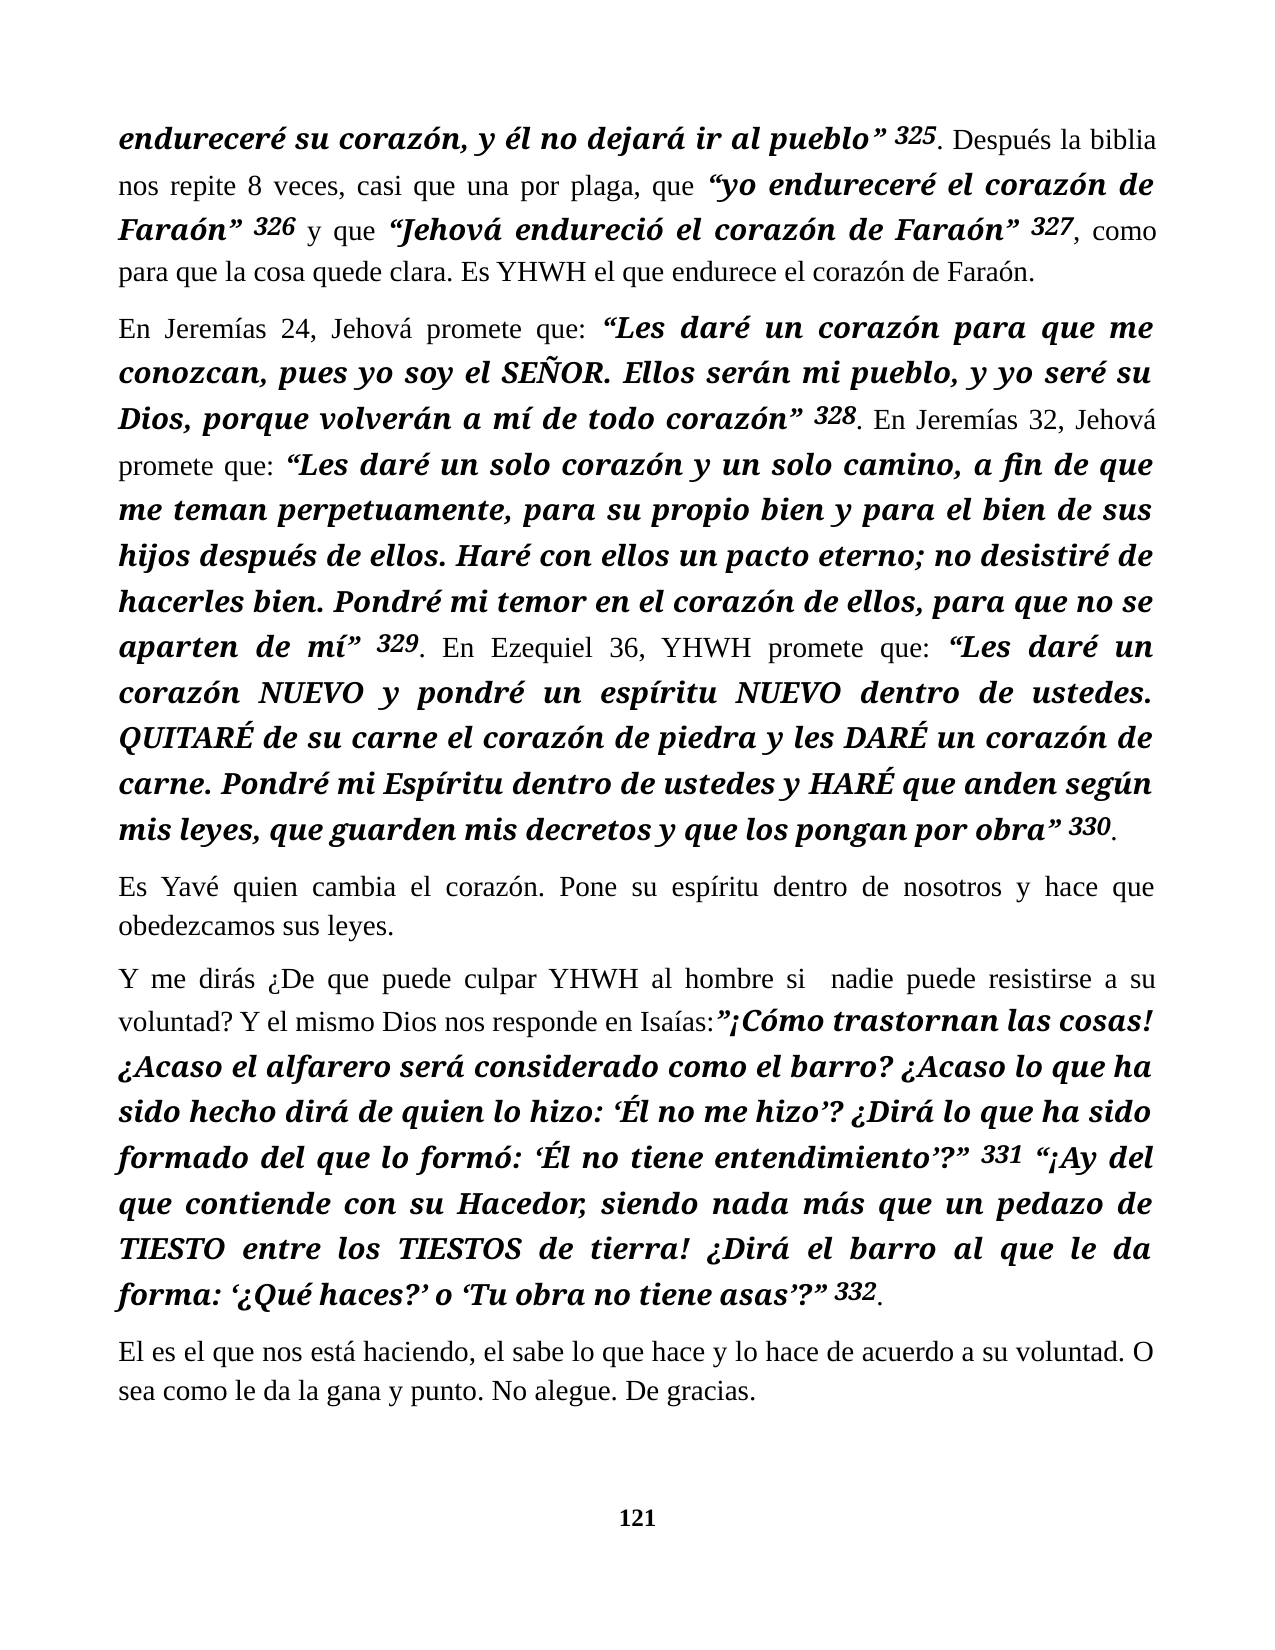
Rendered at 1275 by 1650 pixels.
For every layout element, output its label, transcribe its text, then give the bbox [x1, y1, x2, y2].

text Y me dirás ¿De que puede culpar YHWH al hombre si nadie puede resistirse a su voluntad? Y el mismo Dios nos responde en Isaías:”¡Cómo trastornan las cosas! ¿Acaso el alfarero será considerado como el barro? ¿Acaso lo que ha sido hecho dirá de quien lo hizo: ‘Él no me hizo’? ¿Dirá lo que ha sido formado del que lo formó: ‘Él no tiene entendimiento’?” “¡Ay del que contiende con su Hacedor, siendo nada más que un pedazo de TIESTO entre los TIESTOS de tierra! ¿Dirá el barro al que le da forma: ‘¿Qué haces?’ o ‘Tu obra no tiene asas’?” . [118, 961, 1157, 1314]
text En Jeremías 24, Jehová promete que: “Les daré un corazón para que me conozcan, pues yo soy el SEÑOR. Ellos serán mi pueblo, y yo seré su Dios, porque volverán a mí de todo corazón” . En Jeremías 32, Jehová promete que: “Les daré un solo corazón y un solo camino, a fin de que me teman perpetuamente, para su propio bien y para el bien de sus hijos después de ellos. Haré con ellos un pacto eterno; no desistiré de hacerles bien. Pondré mi temor en el corazón de ellos, para que no se aparten de mí” . En Ezequiel 36, YHWH promete que: “Les daré un corazón NUEVO y pondré un espíritu NUEVO dentro de ustedes. QUITARÉ de su carne el corazón de piedra y les DARÉ un corazón de carne. Pondré mi Espíritu dentro de ustedes y HARÉ que anden según mis leyes, que guarden mis decretos y que los pongan por obra” . [118, 307, 1157, 849]
text Es Yavé quien cambia el corazón. Pone su espíritu dentro de nosotros y hace que obedezcamos sus leyes. [118, 869, 1157, 941]
text endureceré su corazón, y él no dejará ir al pueblo” . Después la biblia nos repite 8 veces, casi que una por plaga, que “yo endureceré el corazón de Faraón” y que “Jehová endureció el corazón de Faraón” , como para que la cosa quede clara. Es YHWH el que endurece el corazón de Faraón. [118, 118, 1157, 288]
text El es el que nos está haciendo, el sabe lo que hace y lo hace de acuerdo a su voluntad. O sea como le da la gana y punto. No alegue. De gracias. [118, 1334, 1157, 1406]
